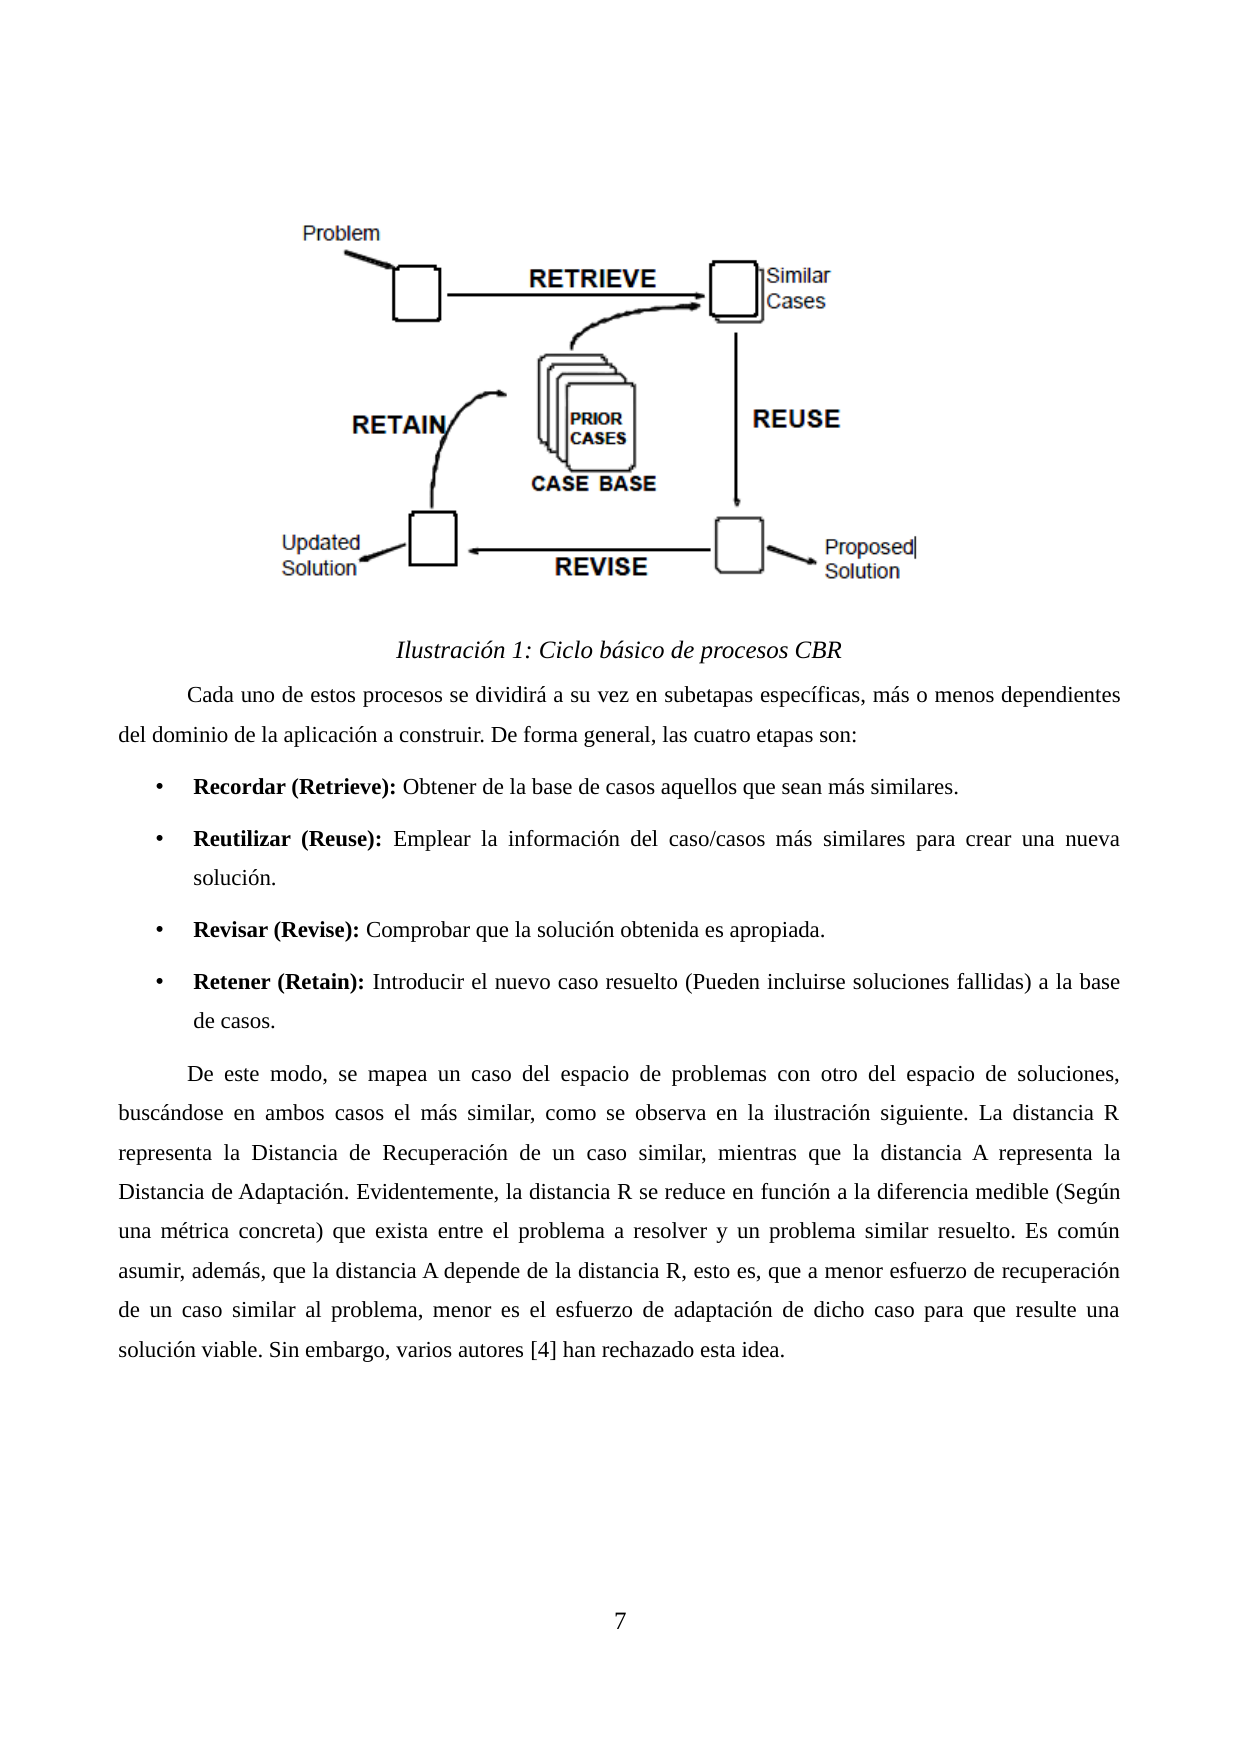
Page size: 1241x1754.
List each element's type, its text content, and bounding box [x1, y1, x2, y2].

text Ilustración 1: Ciclo básico de procesos CBR [254, 183, 986, 664]
list Retener (Retain): Introducir el nuevo caso resuelto (Pueden incluirse soluciones fallidas) a la base de casos. [156, 968, 1122, 1034]
list Recordar (Retrieve): Obtener de la base de casos aquellos que sean más similares. [156, 773, 1122, 799]
list Revisar (Revise): Comprobar que la solución obtenida es apropiada. [156, 916, 1122, 942]
text De este modo, se mapea un caso del espacio de problemas con otro del espacio de soluciones, buscándose en ambos casos el más similar, como se observa en la ilustración siguiente. La distancia R representa la Distancia de Recuperación de un caso similar, mientras que la distancia A representa la Distancia de Adaptación. Evidentemente, la distancia R se reduce en función a la diferencia medible (Según una métrica concreta) que exista entre el problema a resolver y un problema similar resuelto. Es común asumir, además, que la distancia A depende de la distancia R, esto es, que a menor esfuerzo de recuperación de un caso similar al problema, menor es el esfuerzo de adaptación de dicho caso para que resulte una solución viable. Sin embargo, varios autores [4] han rechazado esta idea. [118, 1059, 1122, 1362]
list Reutilizar (Reuse): Emplear la información del caso/casos más similares para crear una nueva solución. [156, 825, 1122, 891]
text Cada uno de estos procesos se dividirá a su vez en subetapas específicas, más o menos dependientes del dominio de la aplicación a construir. De forma general, las cuatro etapas son: [118, 681, 1122, 747]
